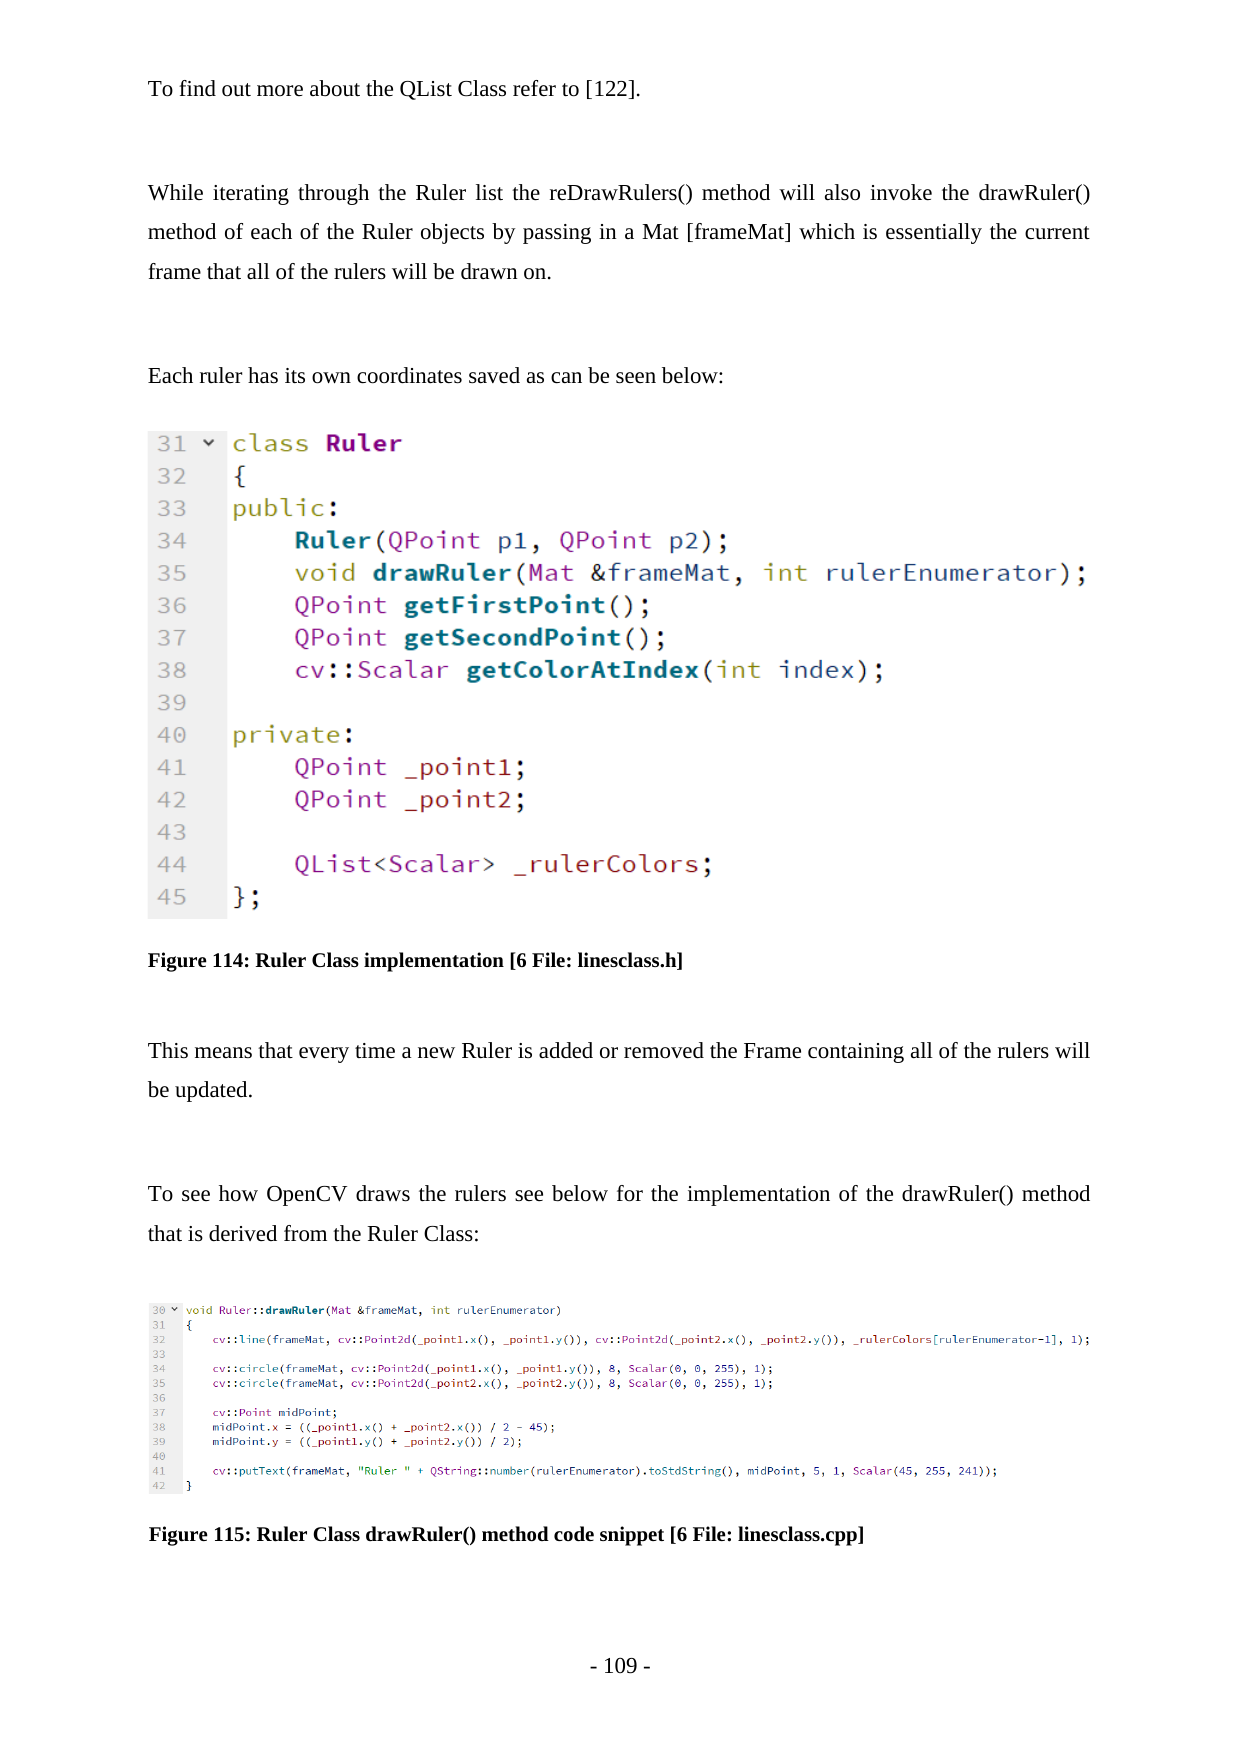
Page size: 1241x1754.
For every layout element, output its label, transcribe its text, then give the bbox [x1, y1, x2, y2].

picture [148, 1303, 1094, 1494]
text Figure 114: Ruler Class implementation [6 File: linesclass.h] [148, 919, 1092, 972]
text Each ruler has its own coordinates saved as can be seen below: [148, 362, 1092, 388]
picture [147, 431, 1093, 919]
text To find out more about the QList Class refer to [122]. [148, 75, 1092, 101]
text While iterating through the Ruler list the reDrawRulers() method will also invoke the drawRuler() method of each of the Ruler objects by passing in a Mat [frameMat] which is essentially the current frame that all of the rulers will be drawn on. [148, 179, 1092, 284]
text To see how OpenCV draws the rulers see below for the implementation of the drawRuler() method that is derived from the Ruler Class: [148, 1180, 1092, 1246]
text Figure 115: Ruler Class drawRuler() method code snippet [6 File: linesclass.cpp] [149, 1494, 1094, 1546]
text This means that every time a new Ruler is added or removed the Frame containing all of the rulers will be updated. [148, 1037, 1092, 1102]
